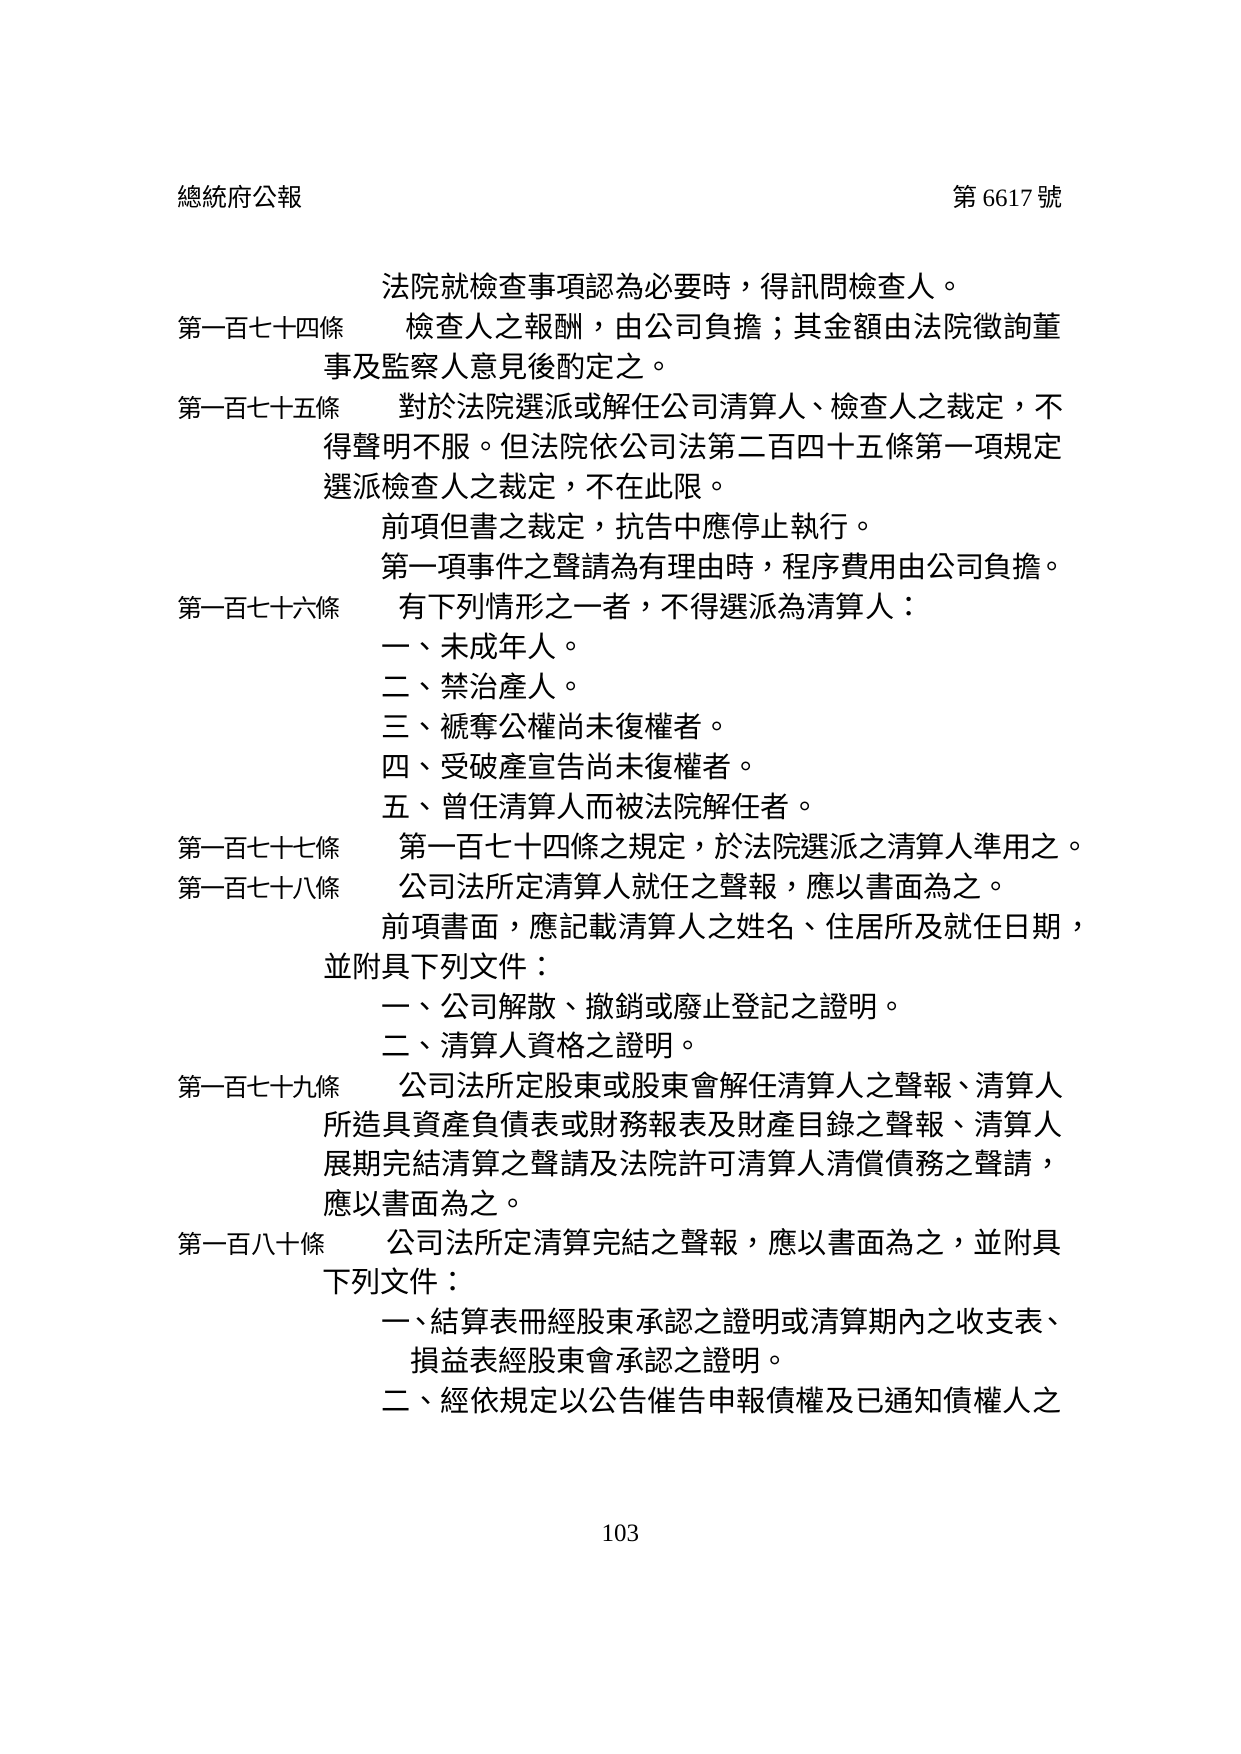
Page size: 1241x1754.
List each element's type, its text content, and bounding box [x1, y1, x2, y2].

text 第一百七十七條 第一百七十四條之規定，於法院選派之清算人準用之。 [177, 826, 1063, 866]
text 前項書面，應記載清算人之姓名、住居所及就任日期，並附具下列文件： [323, 906, 1063, 986]
text 前項但書之裁定，抗告中應停止執行。 [323, 506, 1063, 546]
text 一、結算表冊經股東承認之證明或清算期內之收支表、損益表經股東會承認之證明。 [381, 1301, 1063, 1379]
text 第一百八十條 公司法所定清算完結之聲報，應以書面為之，並附具下列文件： [177, 1222, 1063, 1301]
text 第一百七十四條 檢查人之報酬，由公司負擔；其金額由法院徵詢董事及監察人意見後酌定之。 [177, 306, 1063, 386]
text 法院就檢查事項認為必要時，得訊問檢查人。 [323, 266, 1063, 306]
text 二、禁治產人。 [381, 666, 1063, 706]
text 第一百七十九條 公司法所定股東或股東會解任清算人之聲報、清算人所造具資產負債表或財務報表及財產目錄之聲報、清算人展期完結清算之聲請及法院許可清算人清償債務之聲請，應以書面為之。 [177, 1064, 1063, 1222]
text 一、未成年人。 [381, 626, 1063, 666]
text 五、曾任清算人而被法院解任者。 [381, 786, 1063, 826]
text 四、受破產宣告尚未復權者。 [381, 746, 1063, 786]
text 第一百七十五條 對於法院選派或解任公司清算人、檢查人之裁定，不得聲明不服。但法院依公司法第二百四十五條第一項規定選派檢查人之裁定，不在此限。 [177, 386, 1063, 506]
text 一、公司解散、撤銷或廢止登記之證明。 [381, 986, 1063, 1025]
text 二、經依規定以公告催告申報債權及已通知債權人之 [381, 1379, 1063, 1419]
text 第一項事件之聲請為有理由時，程序費用由公司負擔。 [323, 546, 1063, 586]
text 三、褫奪公權尚未復權者。 [381, 706, 1063, 746]
text 第一百七十八條 公司法所定清算人就任之聲報，應以書面為之。 [177, 866, 1063, 906]
text 第一百七十六條 有下列情形之一者，不得選派為清算人： [177, 586, 1063, 626]
text 二、清算人資格之證明。 [381, 1025, 1063, 1064]
